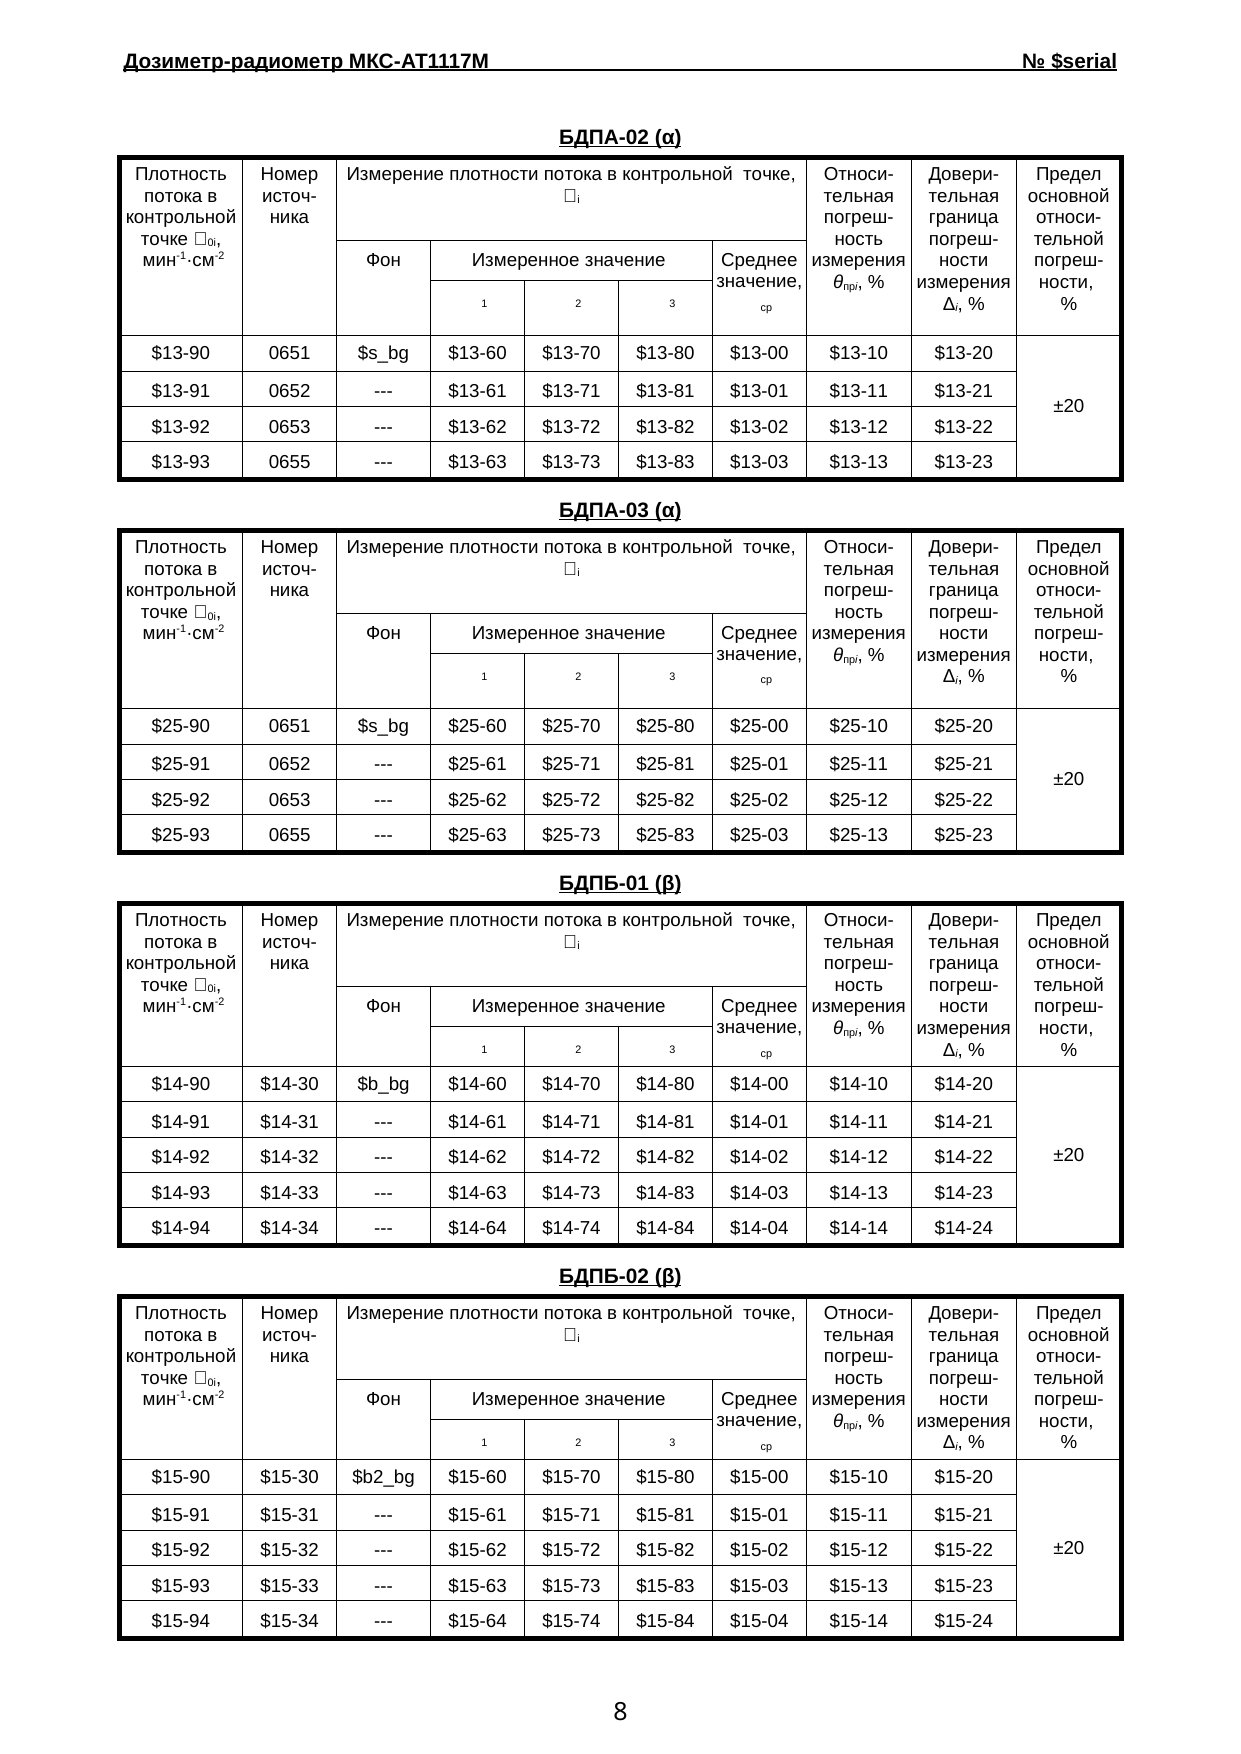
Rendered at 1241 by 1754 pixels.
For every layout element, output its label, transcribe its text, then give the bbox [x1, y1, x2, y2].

table_cell --- [337, 407, 430, 441]
table_cell $15-71 [525, 1495, 618, 1530]
table_cell $15-72 [525, 1531, 618, 1565]
table_cell $15-61 [431, 1495, 524, 1530]
table_cell $15-02 [713, 1531, 806, 1565]
table_cell 2 [525, 654, 618, 708]
table_cell ±20 [1017, 336, 1119, 477]
table_cell 0655 [243, 442, 336, 477]
table_cell Номер источ-ника [243, 1299, 336, 1459]
table_cell $15-80 [619, 1460, 712, 1494]
table_cell $15-23 [912, 1566, 1016, 1600]
table_cell $14-30 [243, 1067, 336, 1101]
table_cell $25-61 [431, 745, 524, 779]
table_cell --- [337, 1138, 430, 1172]
table_cell $25-70 [525, 709, 618, 744]
table_cell $15-94 [122, 1601, 242, 1636]
table_cell $14-63 [431, 1173, 524, 1207]
table_cell $13-71 [525, 372, 618, 406]
table_cell $14-94 [122, 1208, 242, 1243]
table_cell $13-62 [431, 407, 524, 441]
table_cell $25-22 [912, 780, 1016, 814]
table_cell Плотность потока в контрольной точке 0i, мин-1·см-2 [122, 1299, 242, 1459]
table_cell 3 [619, 1027, 712, 1066]
table_cell $13-92 [122, 407, 242, 441]
table_cell 0651 [243, 336, 336, 371]
table_cell $14-83 [619, 1173, 712, 1207]
table_cell $14-21 [912, 1102, 1016, 1137]
table_cell $25-71 [525, 745, 618, 779]
table_cell 2 [525, 1420, 618, 1459]
table_cell --- [337, 815, 430, 849]
table_cell Фон [337, 987, 430, 1066]
table_header БДПА-03 (α) [119, 482, 1121, 528]
table_cell ±20 [1017, 709, 1119, 849]
table_cell $b2_bg [337, 1460, 430, 1494]
table_cell $b_bg [337, 1067, 430, 1101]
table_cell $25-83 [619, 815, 712, 849]
table_cell $25-92 [122, 780, 242, 814]
table_cell $14-91 [122, 1102, 242, 1137]
table_cell $14-12 [807, 1138, 911, 1172]
table_cell Среднее значение, ср [713, 614, 806, 708]
table_cell $13-00 [713, 336, 806, 371]
table_cell $25-72 [525, 780, 618, 814]
table_header БДПА-02 (α) [119, 109, 1121, 155]
table_cell $s_bg [337, 709, 430, 744]
table_cell 0651 [243, 709, 336, 744]
table_cell $25-10 [807, 709, 911, 744]
table_cell $25-00 [713, 709, 806, 744]
table_header БДПБ-01 (β) [119, 855, 1121, 901]
table_cell $14-61 [431, 1102, 524, 1137]
table_cell $25-62 [431, 780, 524, 814]
table_cell $14-13 [807, 1173, 911, 1207]
table_cell $15-60 [431, 1460, 524, 1494]
table_cell $15-64 [431, 1601, 524, 1636]
table_cell Измеренное значение [431, 1380, 712, 1419]
table_cell $13-60 [431, 336, 524, 371]
table_cell 2 [525, 1027, 618, 1066]
table_cell $15-03 [713, 1566, 806, 1600]
table_cell $14-10 [807, 1067, 911, 1101]
table_cell $14-80 [619, 1067, 712, 1101]
table_cell Предел основной относи-тельной погреш-ности, % [1017, 906, 1119, 1066]
table_cell $14-00 [713, 1067, 806, 1101]
table_cell $13-90 [122, 336, 242, 371]
table_cell Довери-тельная граница погреш-ности измерения Δi, % [912, 906, 1016, 1066]
table_cell 0652 [243, 745, 336, 779]
table_cell 0655 [243, 815, 336, 849]
table_cell $25-91 [122, 745, 242, 779]
table_cell --- [337, 1531, 430, 1565]
table_cell Предел основной относи-тельной погреш-ности, % [1017, 1299, 1119, 1459]
table_cell $25-60 [431, 709, 524, 744]
table_cell $15-32 [243, 1531, 336, 1565]
table_cell $15-12 [807, 1531, 911, 1565]
table_cell Относи-тельная погреш-ность измерения θпрi, % [807, 160, 911, 335]
table_cell $14-33 [243, 1173, 336, 1207]
table_cell $25-80 [619, 709, 712, 744]
table_cell $15-11 [807, 1495, 911, 1530]
table_cell $15-04 [713, 1601, 806, 1636]
table_cell Довери-тельная граница погреш-ности измерения Δi, % [912, 1299, 1016, 1459]
table_cell $25-01 [713, 745, 806, 779]
table_cell $14-62 [431, 1138, 524, 1172]
table_cell $14-20 [912, 1067, 1016, 1101]
table_cell 1 [431, 1420, 524, 1459]
table_cell $13-80 [619, 336, 712, 371]
table_cell $25-82 [619, 780, 712, 814]
table_cell --- [337, 442, 430, 477]
table_cell --- [337, 745, 430, 779]
table_cell $14-72 [525, 1138, 618, 1172]
table_cell $13-10 [807, 336, 911, 371]
table_cell $25-03 [713, 815, 806, 849]
table_cell $15-62 [431, 1531, 524, 1565]
table_cell $13-81 [619, 372, 712, 406]
table_cell $13-22 [912, 407, 1016, 441]
table_cell Фон [337, 614, 430, 708]
table_cell $13-02 [713, 407, 806, 441]
table_cell $25-11 [807, 745, 911, 779]
table_cell $13-20 [912, 336, 1016, 371]
table_cell $s_bg [337, 336, 430, 371]
table_cell $15-30 [243, 1460, 336, 1494]
table_cell $13-61 [431, 372, 524, 406]
table_cell $14-04 [713, 1208, 806, 1243]
table_cell $15-34 [243, 1601, 336, 1636]
table_cell $14-82 [619, 1138, 712, 1172]
table_cell $15-21 [912, 1495, 1016, 1530]
table_cell $14-32 [243, 1138, 336, 1172]
table_cell $14-22 [912, 1138, 1016, 1172]
table_cell Фон [337, 241, 430, 335]
table_cell $25-21 [912, 745, 1016, 779]
table_cell $13-83 [619, 442, 712, 477]
table_cell $14-81 [619, 1102, 712, 1137]
table_cell $15-93 [122, 1566, 242, 1600]
table_cell 3 [619, 654, 712, 708]
table_cell $15-31 [243, 1495, 336, 1530]
table_cell $14-93 [122, 1173, 242, 1207]
table_cell $15-73 [525, 1566, 618, 1600]
table_cell $15-33 [243, 1566, 336, 1600]
table_cell $13-21 [912, 372, 1016, 406]
table_cell $25-12 [807, 780, 911, 814]
table_cell 3 [619, 281, 712, 335]
table_cell $25-93 [122, 815, 242, 849]
table_cell $15-00 [713, 1460, 806, 1494]
table_cell Среднее значение, ср [713, 241, 806, 335]
table_cell --- [337, 780, 430, 814]
table_cell --- [337, 1208, 430, 1243]
table_cell $15-24 [912, 1601, 1016, 1636]
table_cell Довери-тельная граница погреш-ности измерения Δi, % [912, 160, 1016, 335]
table_cell Среднее значение, ср [713, 987, 806, 1066]
table_cell $13-73 [525, 442, 618, 477]
table_cell $25-81 [619, 745, 712, 779]
table_cell $13-13 [807, 442, 911, 477]
table_cell Относи-тельная погреш-ность измерения θпрi, % [807, 533, 911, 708]
table_cell Номер источ-ника [243, 906, 336, 1066]
table_cell $14-01 [713, 1102, 806, 1137]
table_cell $14-84 [619, 1208, 712, 1243]
table_cell Измерение плотности потока в контрольной точке, i [337, 533, 806, 613]
table_cell $15-70 [525, 1460, 618, 1494]
table_cell Предел основной относи-тельной погреш-ности, % [1017, 533, 1119, 708]
table_cell Измеренное значение [431, 614, 712, 653]
table_cell $15-22 [912, 1531, 1016, 1565]
table_cell --- [337, 1566, 430, 1600]
table_cell ±20 [1017, 1067, 1119, 1243]
table_cell $25-20 [912, 709, 1016, 744]
table_cell $14-23 [912, 1173, 1016, 1207]
table_cell $15-13 [807, 1566, 911, 1600]
table_cell Плотность потока в контрольной точке 0i, мин-1·см-2 [122, 906, 242, 1066]
table_cell $14-11 [807, 1102, 911, 1137]
table_cell --- [337, 1495, 430, 1530]
table_cell $14-34 [243, 1208, 336, 1243]
table_cell Фон [337, 1380, 430, 1459]
table_cell $14-70 [525, 1067, 618, 1101]
table_cell $13-93 [122, 442, 242, 477]
table_cell $25-02 [713, 780, 806, 814]
table_cell $15-10 [807, 1460, 911, 1494]
table_cell $13-03 [713, 442, 806, 477]
table_cell --- [337, 372, 430, 406]
table_cell Довери-тельная граница погреш-ности измерения Δi, % [912, 533, 1016, 708]
table_cell 1 [431, 1027, 524, 1066]
table_cell Измеренное значение [431, 241, 712, 280]
table_cell $14-92 [122, 1138, 242, 1172]
table_cell $14-90 [122, 1067, 242, 1101]
table_cell $14-03 [713, 1173, 806, 1207]
table_cell $13-70 [525, 336, 618, 371]
table_cell Измерение плотности потока в контрольной точке, i [337, 160, 806, 240]
table_cell --- [337, 1601, 430, 1636]
table_cell $15-01 [713, 1495, 806, 1530]
table_cell $15-81 [619, 1495, 712, 1530]
table_cell $14-31 [243, 1102, 336, 1137]
table_cell --- [337, 1102, 430, 1137]
table_cell $25-23 [912, 815, 1016, 849]
table_cell ±20 [1017, 1460, 1119, 1636]
table_cell $14-02 [713, 1138, 806, 1172]
table_cell $15-14 [807, 1601, 911, 1636]
table_cell Относи-тельная погреш-ность измерения θпрi, % [807, 1299, 911, 1459]
table_cell $14-60 [431, 1067, 524, 1101]
table_cell $15-20 [912, 1460, 1016, 1494]
table_cell $25-90 [122, 709, 242, 744]
table_cell Номер источ-ника [243, 160, 336, 335]
table_cell $15-82 [619, 1531, 712, 1565]
table_cell $13-23 [912, 442, 1016, 477]
table_cell $15-84 [619, 1601, 712, 1636]
table_cell Плотность потока в контрольной точке 0i, мин-1·см-2 [122, 160, 242, 335]
table_cell $15-63 [431, 1566, 524, 1600]
table_cell $14-74 [525, 1208, 618, 1243]
table_cell $13-91 [122, 372, 242, 406]
table_cell $15-90 [122, 1460, 242, 1494]
table_cell 0652 [243, 372, 336, 406]
table_cell 1 [431, 281, 524, 335]
table_cell $13-82 [619, 407, 712, 441]
table_cell 1 [431, 654, 524, 708]
table_cell Измеренное значение [431, 987, 712, 1026]
table_cell 0653 [243, 780, 336, 814]
table_cell Номер источ-ника [243, 533, 336, 708]
table_cell --- [337, 1173, 430, 1207]
table_cell 0653 [243, 407, 336, 441]
table_cell Относи-тельная погреш-ность измерения θпрi, % [807, 906, 911, 1066]
table_cell 2 [525, 281, 618, 335]
table_cell $14-14 [807, 1208, 911, 1243]
table_cell $14-24 [912, 1208, 1016, 1243]
table_header БДПБ-02 (β) [119, 1248, 1121, 1294]
table_cell $15-91 [122, 1495, 242, 1530]
table_cell $14-71 [525, 1102, 618, 1137]
table_cell 3 [619, 1420, 712, 1459]
table_cell $15-83 [619, 1566, 712, 1600]
table_cell $13-11 [807, 372, 911, 406]
table_cell $13-72 [525, 407, 618, 441]
table_cell $25-73 [525, 815, 618, 849]
table_cell $14-64 [431, 1208, 524, 1243]
table_cell Измерение плотности потока в контрольной точке, i [337, 906, 806, 986]
table_cell Плотность потока в контрольной точке 0i, мин-1·см-2 [122, 533, 242, 708]
table_cell Предел основной относи-тельной погреш-ности, % [1017, 160, 1119, 335]
table_cell $13-12 [807, 407, 911, 441]
table_cell $13-63 [431, 442, 524, 477]
table_cell $15-92 [122, 1531, 242, 1565]
table_cell $14-73 [525, 1173, 618, 1207]
table_cell $13-01 [713, 372, 806, 406]
table_cell Измерение плотности потока в контрольной точке, i [337, 1299, 806, 1379]
table_cell Среднее значение, ср [713, 1380, 806, 1459]
table_cell $25-63 [431, 815, 524, 849]
table_cell $15-74 [525, 1601, 618, 1636]
table_cell $25-13 [807, 815, 911, 849]
